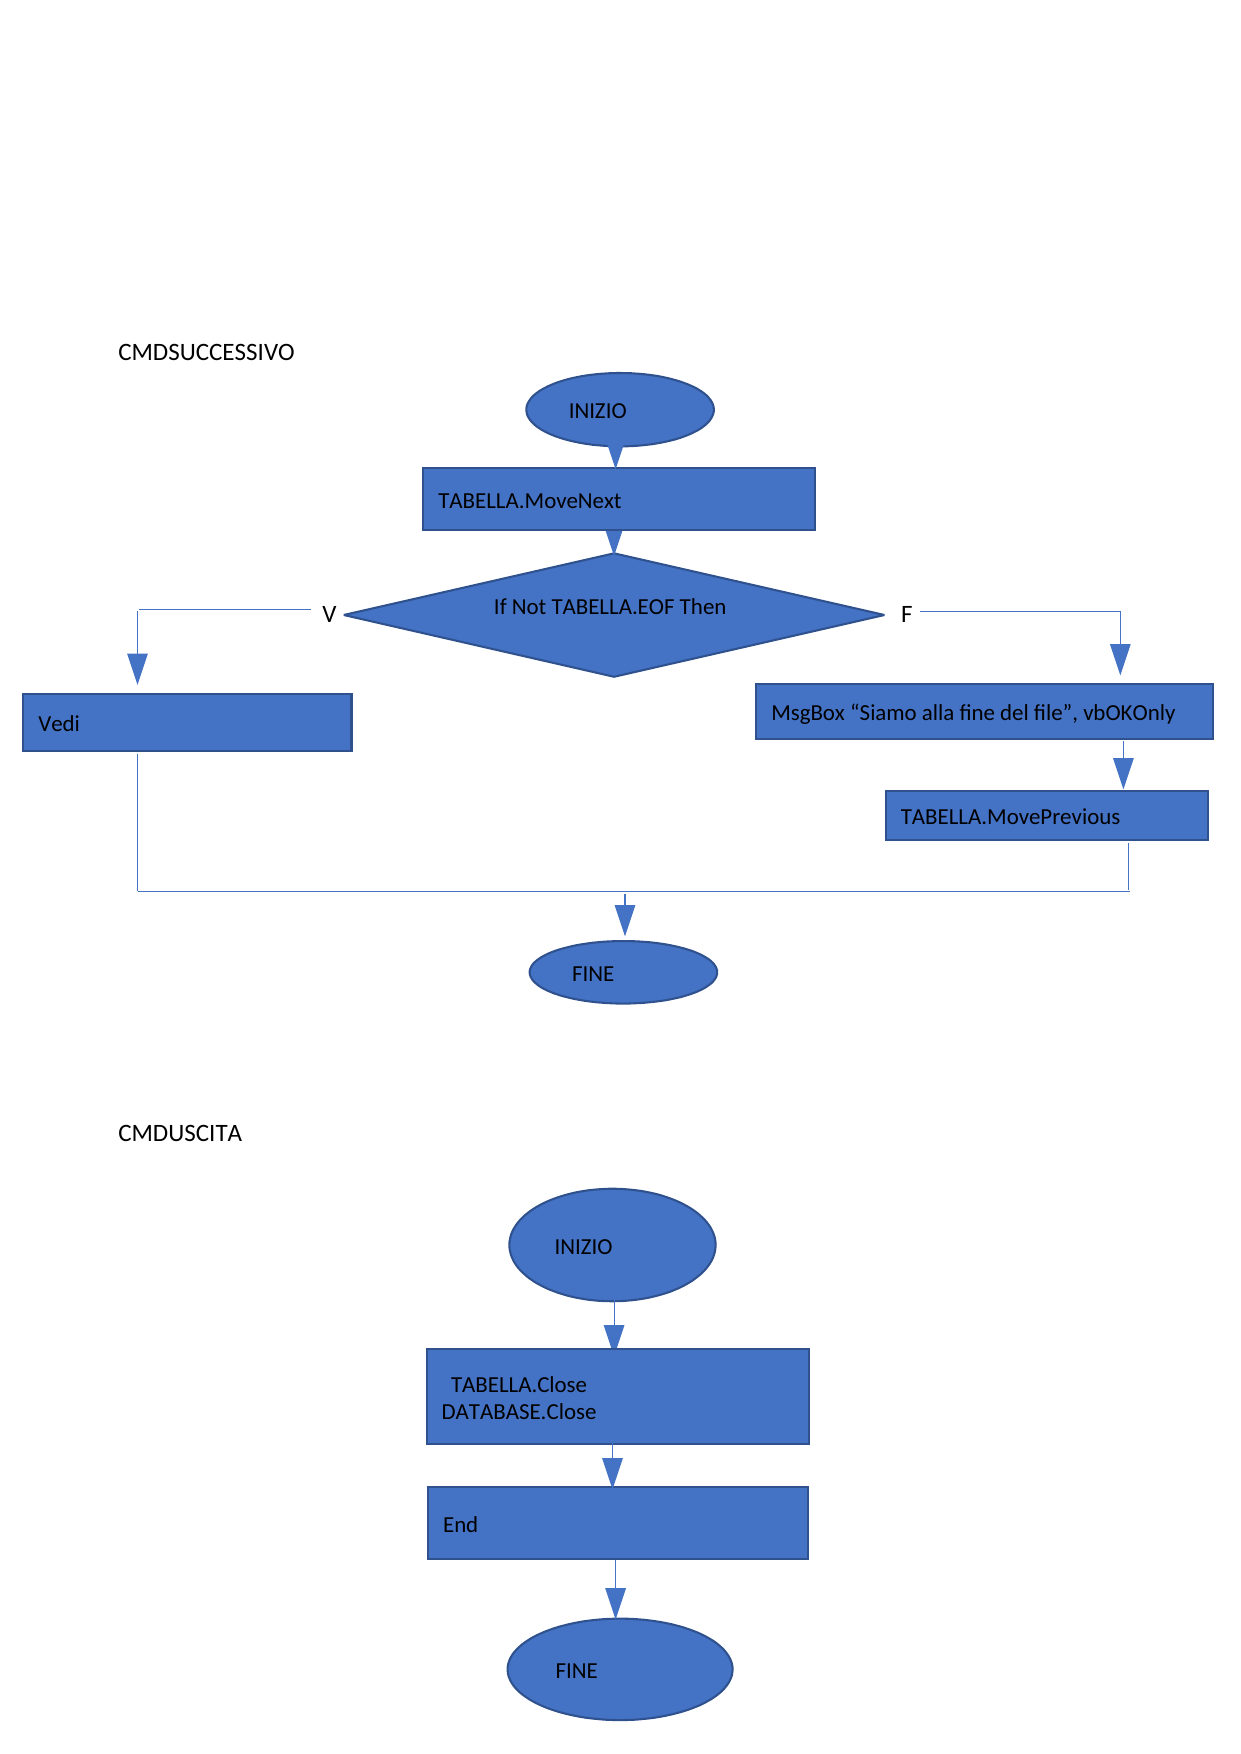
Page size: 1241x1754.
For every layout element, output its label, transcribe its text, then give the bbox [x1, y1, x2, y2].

text F [819, 598, 1122, 628]
text CMDUSCITA [118, 1117, 1122, 1147]
text CMDSUCCESSIVO [118, 336, 1122, 397]
text V [118, 598, 409, 628]
